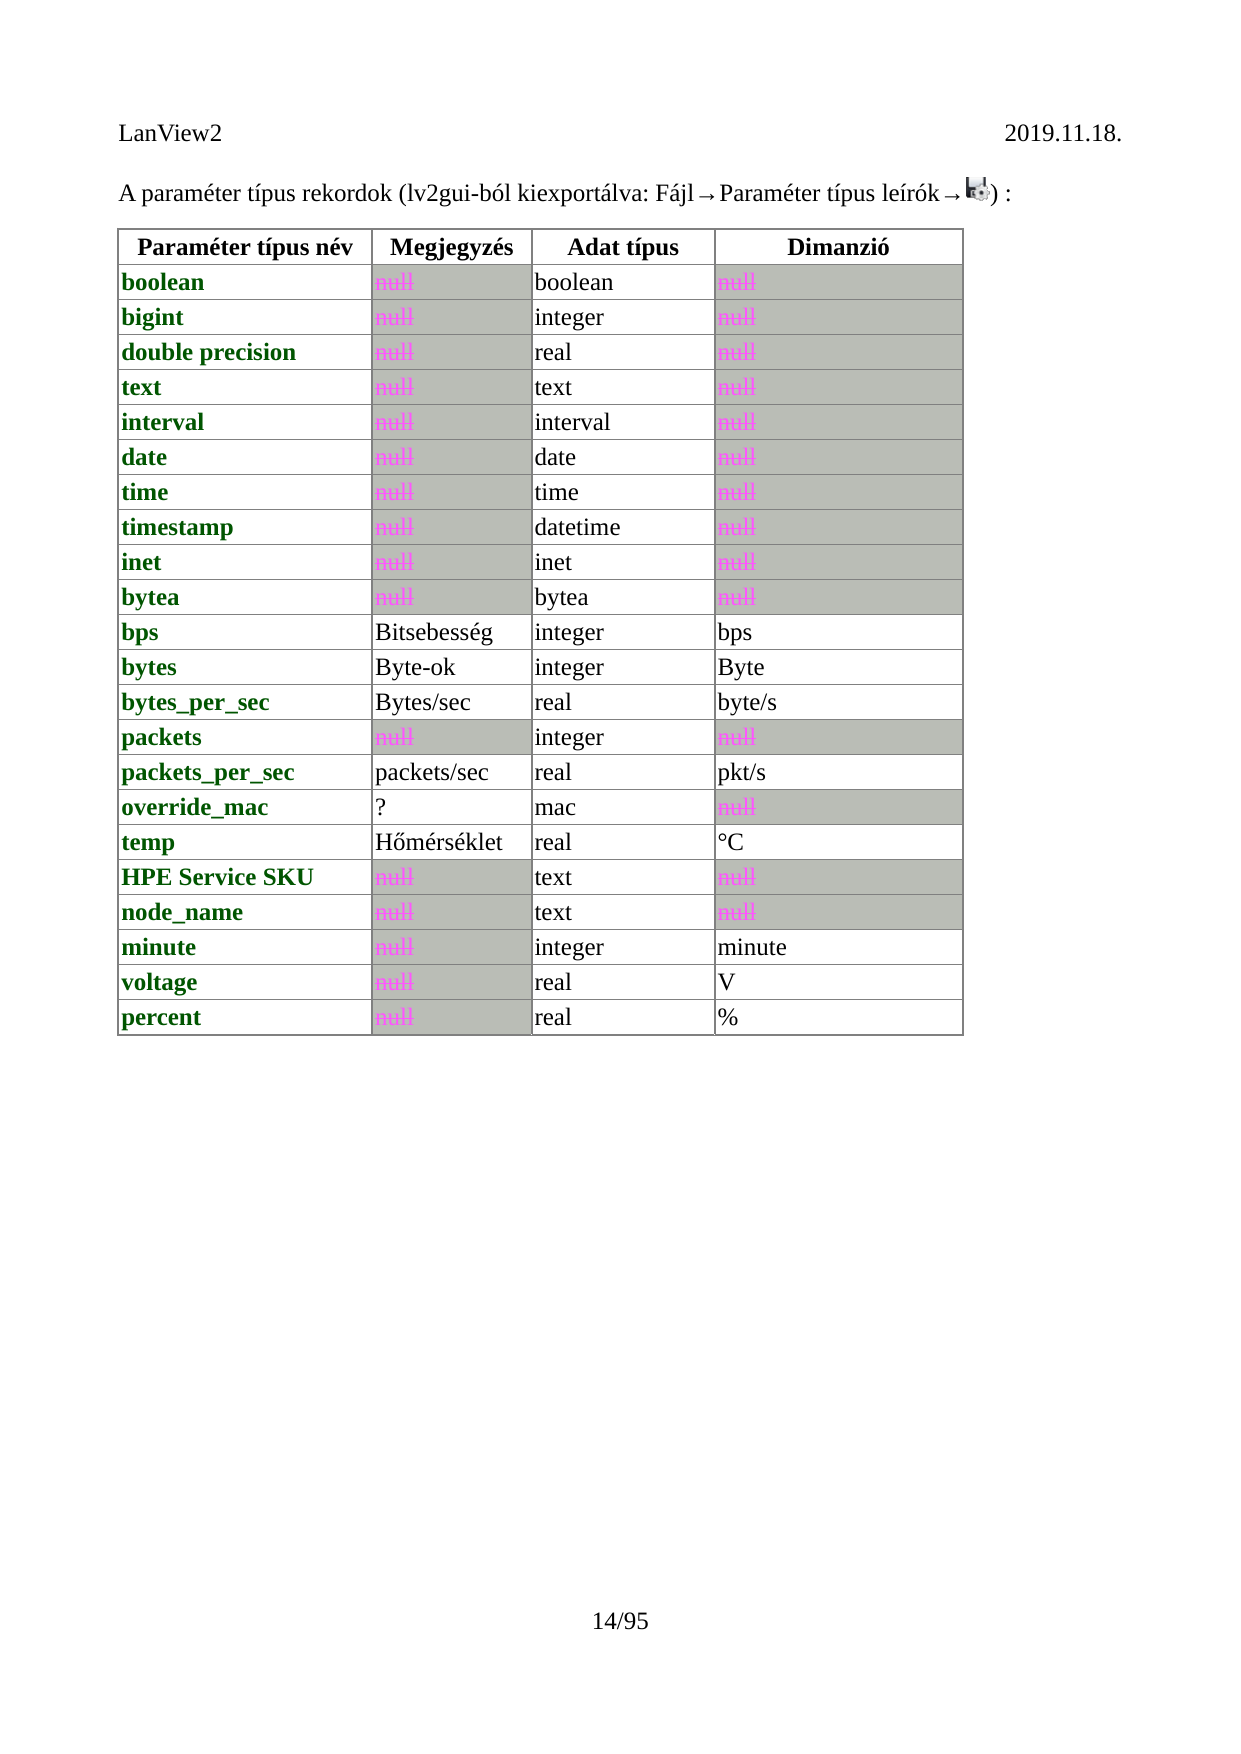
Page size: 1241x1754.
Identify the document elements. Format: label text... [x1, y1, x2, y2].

table_cell minute [716, 930, 962, 964]
table_cell bytes [119, 650, 371, 684]
table_cell null [716, 510, 962, 544]
table_cell mac [533, 790, 714, 824]
table_cell null [716, 440, 962, 474]
table_cell Byte-ok [373, 650, 531, 684]
table_cell override_mac [119, 790, 371, 824]
table_cell date [119, 440, 371, 474]
table_cell HPE Service SKU [119, 860, 371, 894]
table_cell real [533, 825, 714, 859]
table_cell minute [119, 930, 371, 964]
table_cell null [716, 265, 962, 299]
table_cell Bytes/sec [373, 685, 531, 719]
table_cell bigint [119, 300, 371, 334]
table_cell interval [533, 405, 714, 439]
table_cell bytea [119, 580, 371, 614]
table_cell null [373, 1000, 531, 1034]
table_cell V [716, 965, 962, 999]
table_cell null [373, 545, 531, 579]
table_cell null [373, 300, 531, 334]
table_cell inet [533, 545, 714, 579]
table_cell integer [533, 300, 714, 334]
table_cell node_name [119, 895, 371, 929]
table_cell null [373, 860, 531, 894]
table_cell null [716, 405, 962, 439]
table_header Megjegyzés [373, 230, 531, 264]
table_cell null [373, 405, 531, 439]
table_cell null [373, 475, 531, 509]
table_cell °C [716, 825, 962, 859]
table_cell null [716, 790, 962, 824]
table_cell null [373, 370, 531, 404]
table_cell bps [119, 615, 371, 649]
table_cell integer [533, 650, 714, 684]
table_cell Hőmérséklet [373, 825, 531, 859]
table_cell null [716, 370, 962, 404]
table_cell null [373, 440, 531, 474]
table_cell null [716, 335, 962, 369]
table_cell null [716, 475, 962, 509]
table_cell interval [119, 405, 371, 439]
table_cell null [373, 335, 531, 369]
table_cell percent [119, 1000, 371, 1034]
table_cell null [373, 580, 531, 614]
table_cell real [533, 755, 714, 789]
table_cell null [373, 965, 531, 999]
table_cell voltage [119, 965, 371, 999]
table_cell packets [119, 720, 371, 754]
table_cell timestamp [119, 510, 371, 544]
table_cell null [716, 860, 962, 894]
table_cell text [119, 370, 371, 404]
table_cell temp [119, 825, 371, 859]
table_cell null [716, 720, 962, 754]
table_cell null [373, 510, 531, 544]
table_cell % [716, 1000, 962, 1034]
table_cell null [716, 895, 962, 929]
table_cell integer [533, 720, 714, 754]
table_cell real [533, 1000, 714, 1034]
table_cell bps [716, 615, 962, 649]
table_header Adat típus [533, 230, 714, 264]
picture [965, 177, 990, 202]
table_cell date [533, 440, 714, 474]
table_cell null [373, 930, 531, 964]
table_cell packets_per_sec [119, 755, 371, 789]
table_header Dimanzió [716, 230, 962, 264]
table_cell real [533, 965, 714, 999]
table_cell Bitsebesség [373, 615, 531, 649]
table_cell pkt/s [716, 755, 962, 789]
table_cell ? [373, 790, 531, 824]
table_cell real [533, 685, 714, 719]
text A paraméter típus rekordok (lv2gui-ból kiexportálva: Fájl→Paraméter típus leírók→) : [118, 177, 1122, 207]
table_cell byte/s [716, 685, 962, 719]
table_cell datetime [533, 510, 714, 544]
table_cell text [533, 895, 714, 929]
table_cell null [373, 895, 531, 929]
table_cell inet [119, 545, 371, 579]
table_cell time [533, 475, 714, 509]
table_header Paraméter típus név [119, 230, 371, 264]
table_cell bytes_per_sec [119, 685, 371, 719]
table_cell integer [533, 615, 714, 649]
table_cell null [716, 300, 962, 334]
table_cell null [716, 580, 962, 614]
table_cell null [373, 265, 531, 299]
table_cell null [716, 545, 962, 579]
table_cell boolean [533, 265, 714, 299]
table_cell double precision [119, 335, 371, 369]
table_cell bytea [533, 580, 714, 614]
table_cell null [373, 720, 531, 754]
table_cell real [533, 335, 714, 369]
table_cell text [533, 370, 714, 404]
table_cell time [119, 475, 371, 509]
table_cell Byte [716, 650, 962, 684]
table_cell text [533, 860, 714, 894]
table_cell boolean [119, 265, 371, 299]
table_cell packets/sec [373, 755, 531, 789]
table_cell integer [533, 930, 714, 964]
